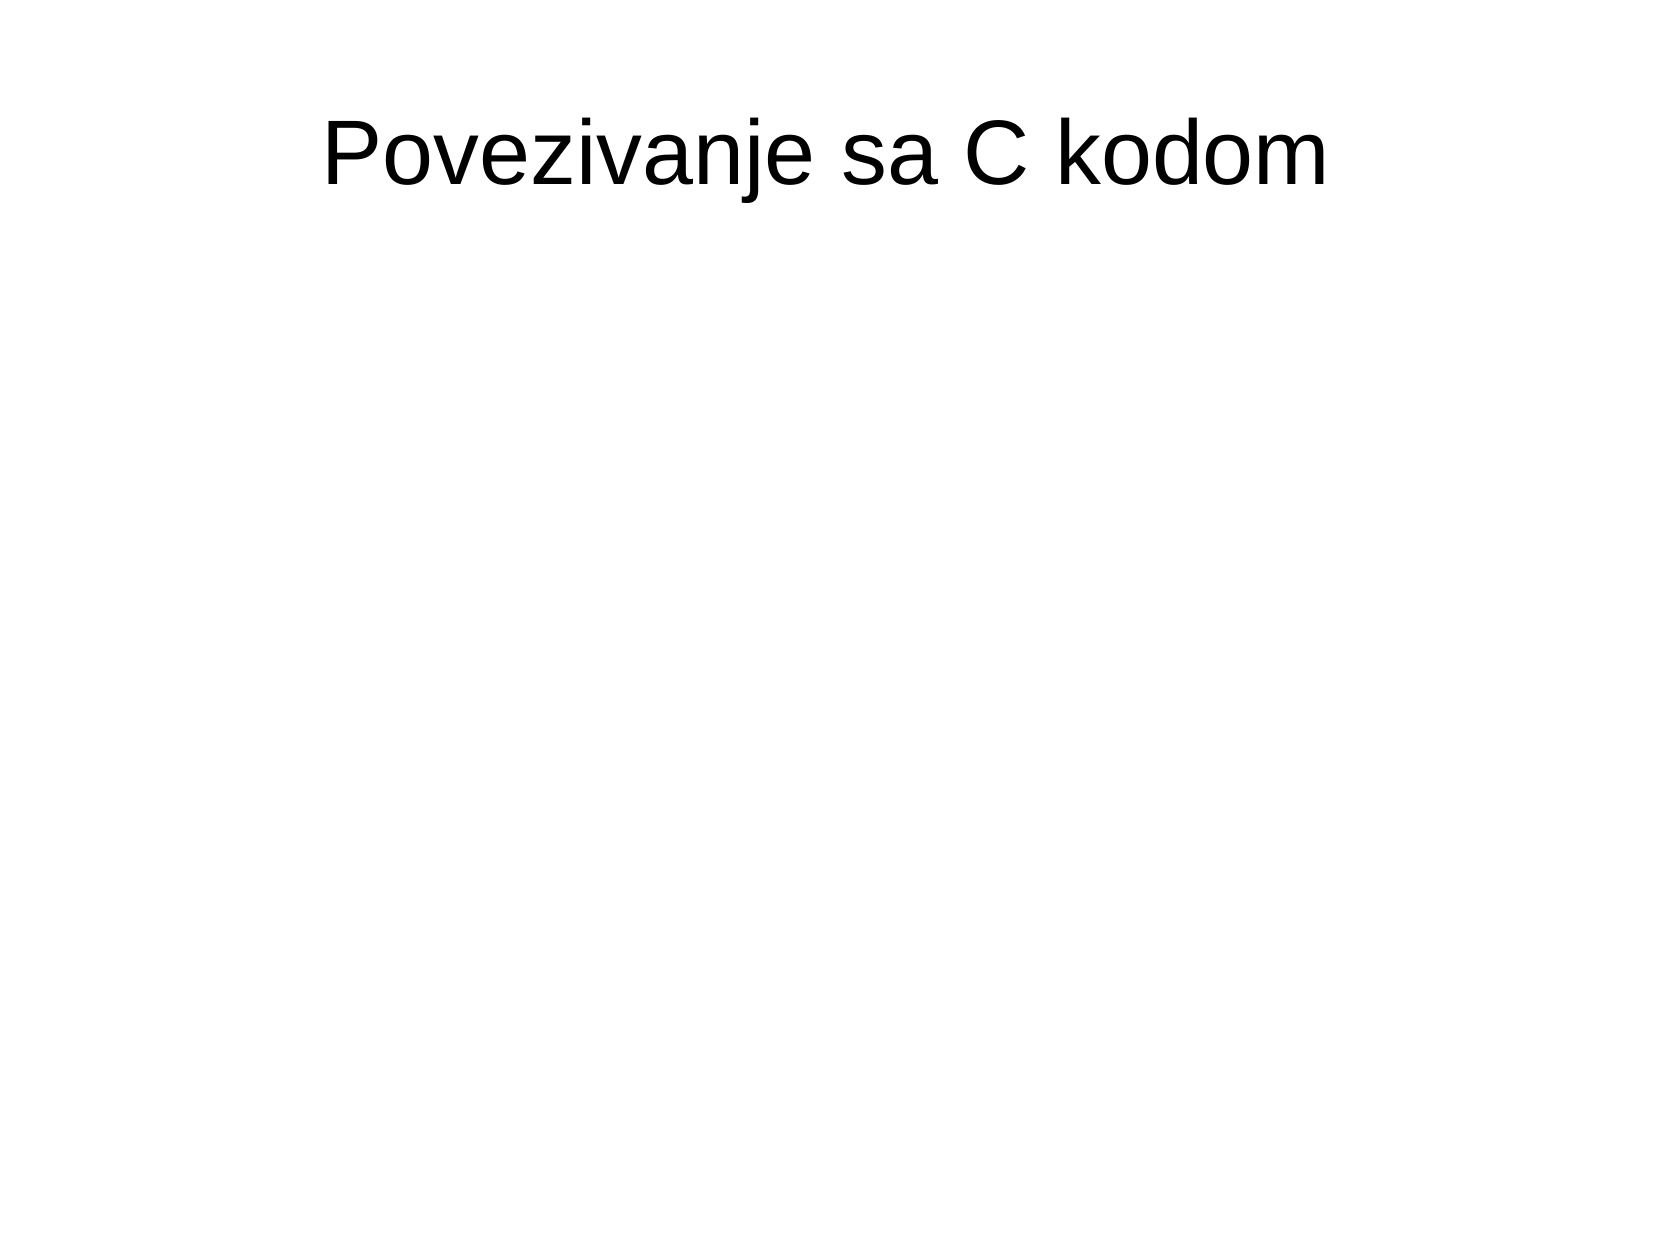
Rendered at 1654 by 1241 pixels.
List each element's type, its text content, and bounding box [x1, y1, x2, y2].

title Povezivanje sa C kodom [82, 49, 1571, 257]
